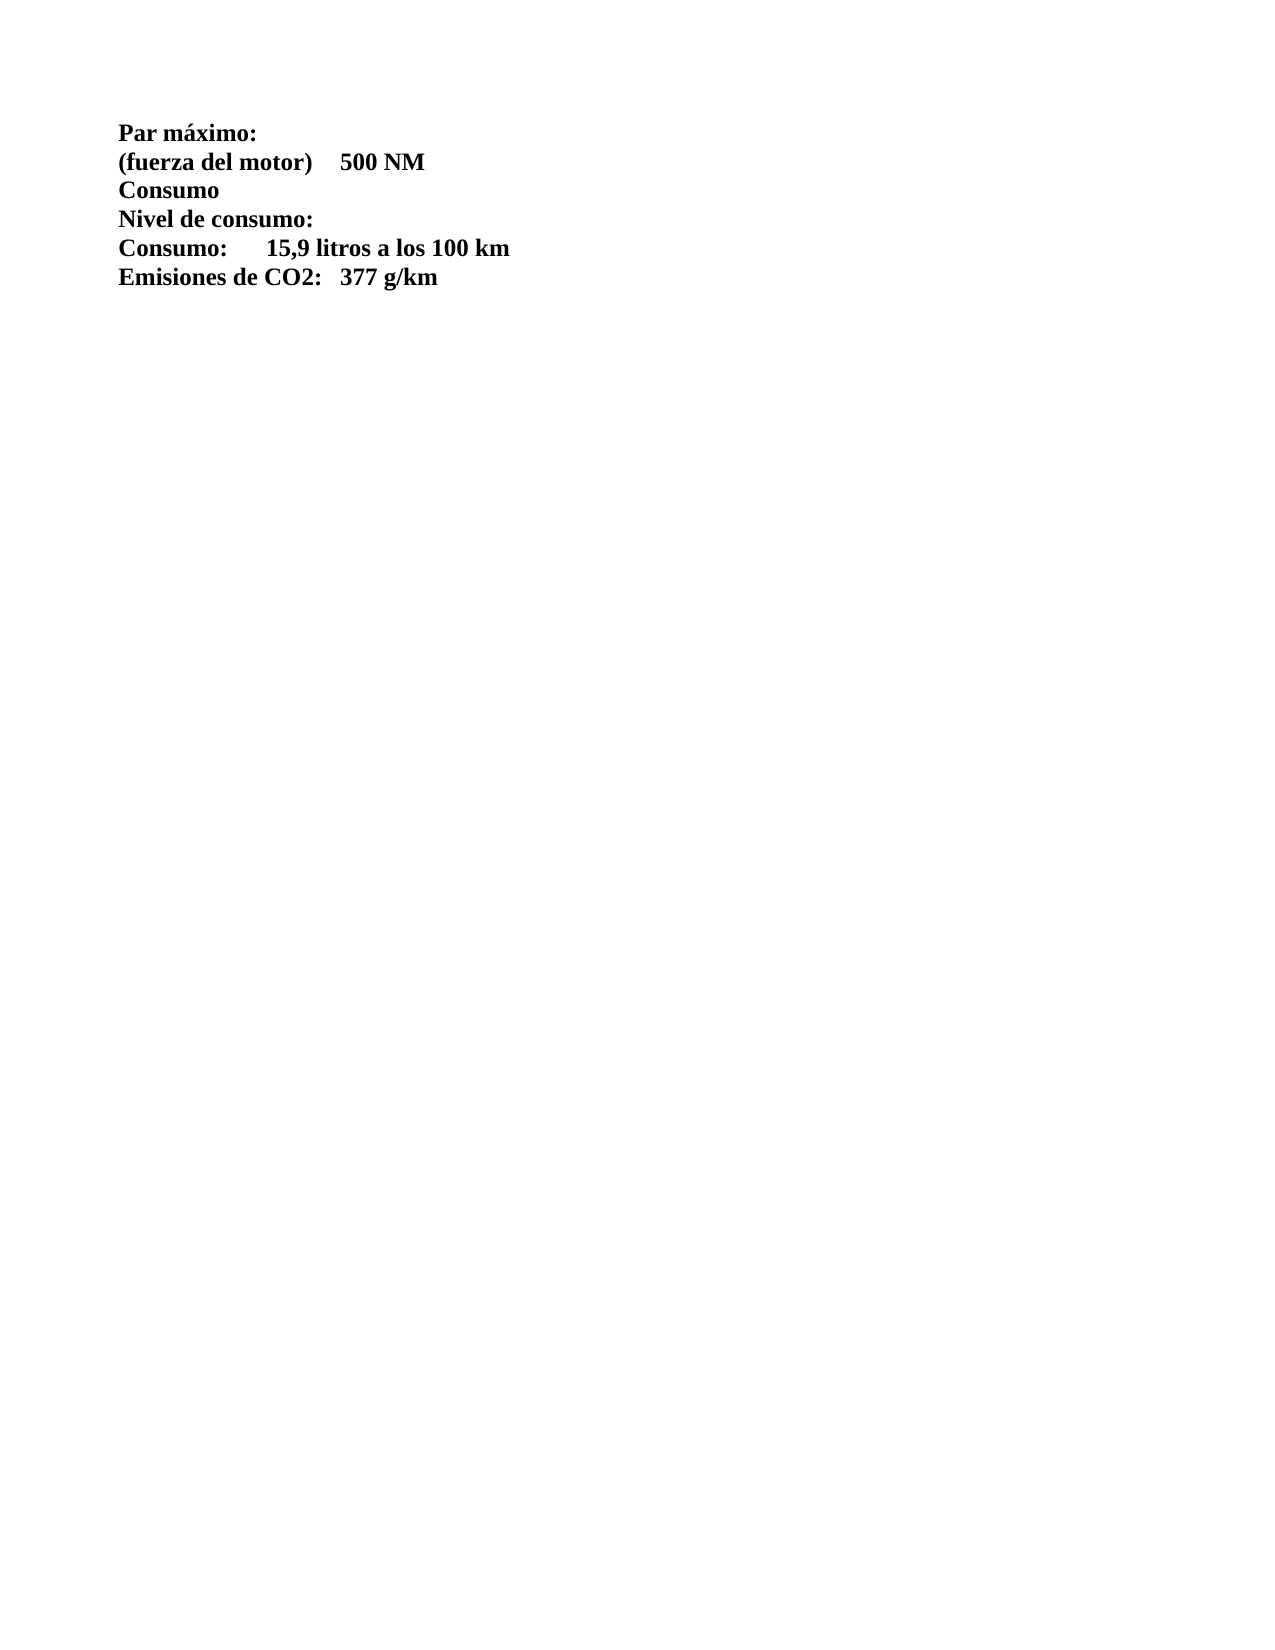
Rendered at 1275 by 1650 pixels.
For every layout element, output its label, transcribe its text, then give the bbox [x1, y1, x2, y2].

text Emisiones de CO2: 377 g/km [118, 262, 1157, 291]
text Par máximo: [118, 118, 1157, 147]
text Consumo [118, 176, 1157, 204]
text Consumo: 15,9 litros a los 100 km [118, 233, 1157, 262]
text (fuerza del motor) 500 NM [118, 147, 1157, 176]
text Nivel de consumo: [118, 204, 1157, 233]
